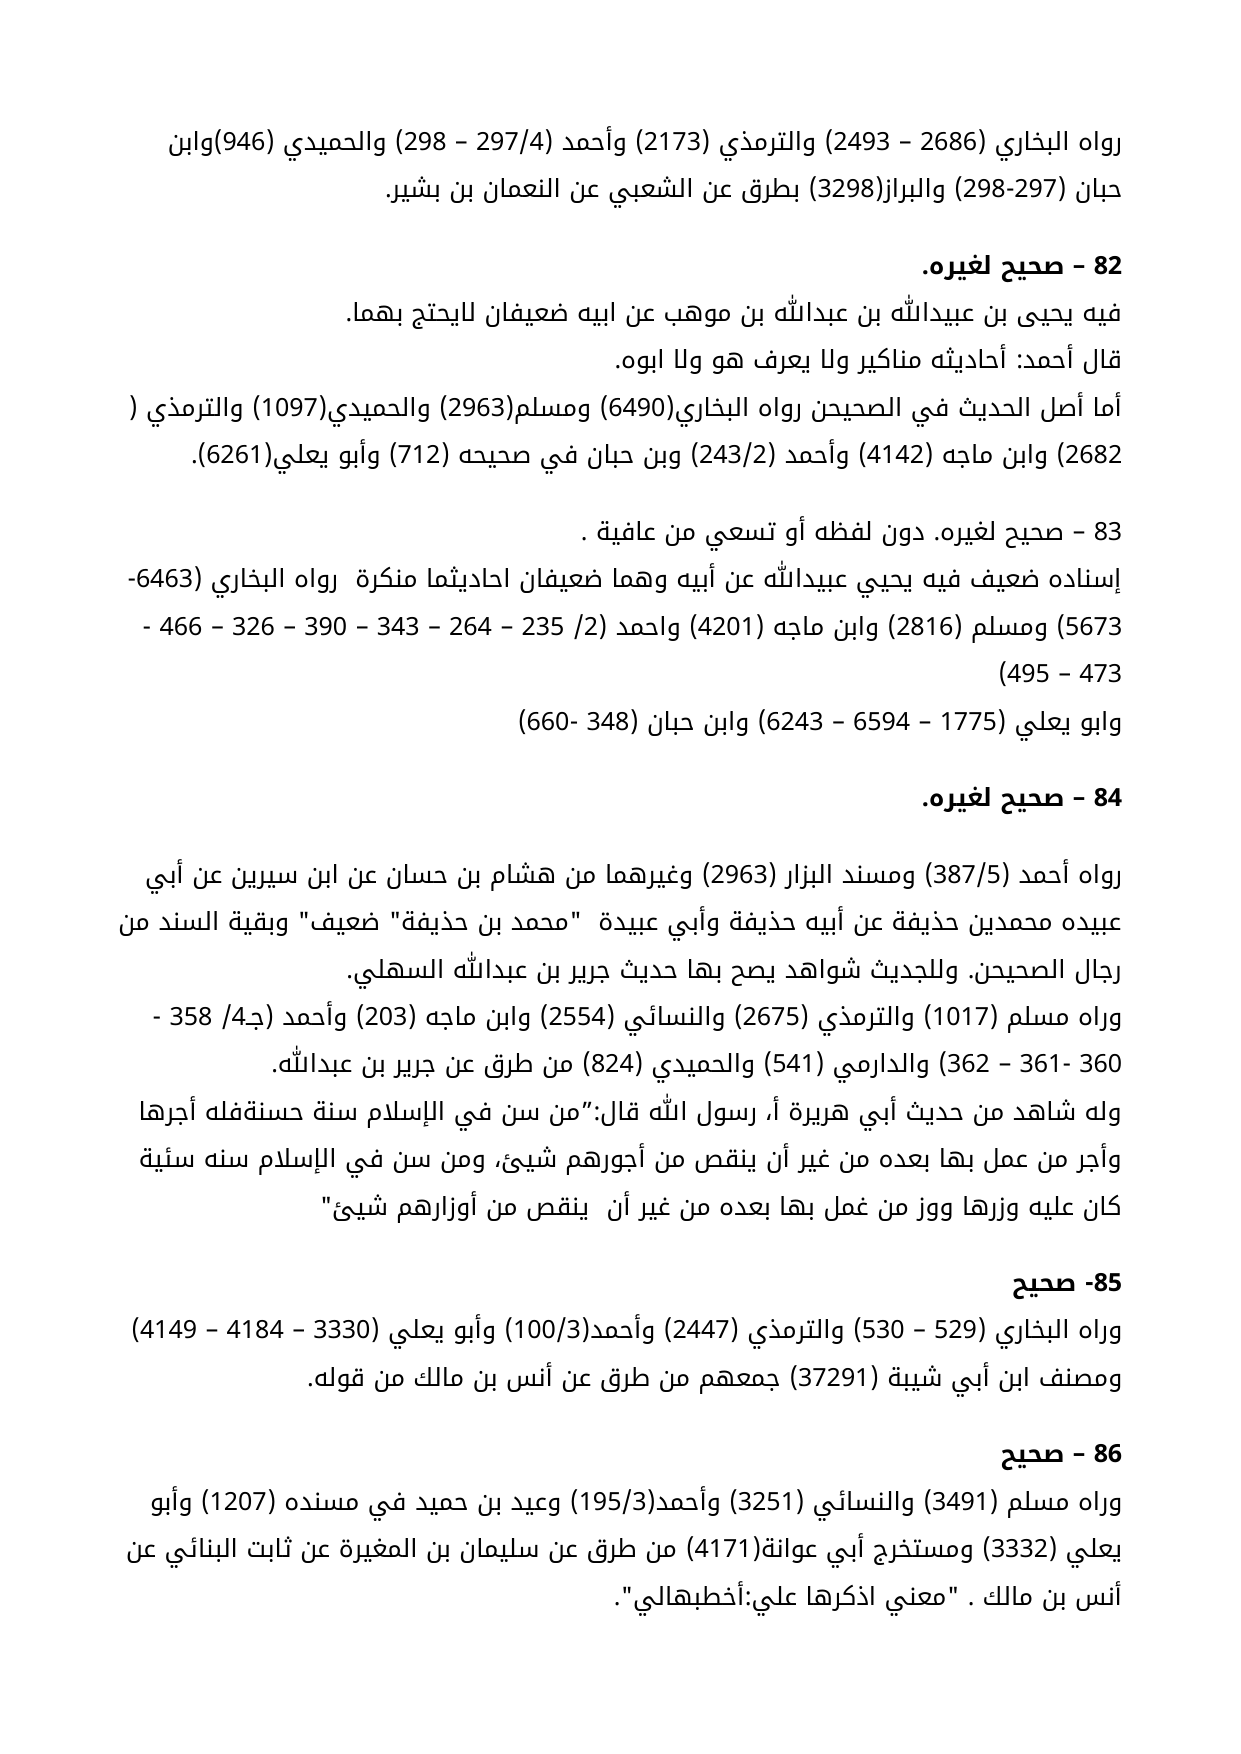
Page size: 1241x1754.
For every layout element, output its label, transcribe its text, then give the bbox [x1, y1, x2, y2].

text وله شاهد من حديث أبي هريرة أ، رسول الله قال:”من سن في الإسلام سنة حسنةفله أجرها وأجر من عمل بها بعده من غير أن ينقص من أجورهم شيئ، ومن سن في الإسلام سنه سئية كان عليه وزرها ووز من غمل بها بعده من غير أن ينقص من أوزارهم شيئ" [118, 1088, 1122, 1230]
text وراه مسلم (3491) والنسائي (3251) وأحمد(195/3) وعيد بن حميد في مسنده (1207) وأبو يعلي (3332) ومستخرج أبي عوانة(4171) من طرق عن سليمان بن المغيرة عن ثابت البنائي عن أنس بن مالك . "معني اذكرها علي:أخطبهالي". [118, 1478, 1122, 1620]
text رواه البخاري (2686 – 2493) والترمذي (2173) وأحمد (297/4 – 298) والحميدي (946)وابن حبان (297-298) والبراز(3298) بطرق عن الشعبي عن النعمان بن بشير. [118, 118, 1122, 213]
text وابو يعلي (1775 – 6594 – 6243) وابن حبان (348 -660) [118, 698, 1122, 745]
text 82 – صحيح لغيره. [118, 242, 1122, 289]
text 86 – صحيح [118, 1431, 1122, 1478]
text 85- صحيح [118, 1259, 1122, 1307]
text إسناده ضعيف فيه يحيي عبيدالله عن أبيه وهما ضعيفان احاديثما منكرة رواه البخاري (6463-5673) ومسلم (2816) وابن ماجه (4201) واحمد (2/ 235 – 264 – 343 – 390 – 326 – 466 -473 – 495) [118, 556, 1122, 698]
text أما أصل الحديث في الصحيحن رواه البخاري(6490) ومسلم(2963) والحميدي(1097) والترمذي (2682) وابن ماجه (4142) وأحمد (243/2) وبن حبان في صحيحه (712) وأبو يعلي(6261). [118, 384, 1122, 479]
text 83 – صحيح لغيره. دون لفظه أو تسعي من عافية . [118, 508, 1122, 556]
text فيه يحيى بن عبيدالله بن عبدالله بن موهب عن ابيه ضعيفان لايحتج بهما. [118, 289, 1122, 337]
text وراه البخاري (529 – 530) والترمذي (2447) وأحمد(100/3) وأبو يعلي (3330 – 4184 – 4149) ومصنف ابن أبي شيبة (37291) جمعهم من طرق عن أنس بن مالك من قوله. [118, 1307, 1122, 1402]
text قال أحمد: أحاديثه مناكير ولا يعرف هو ولا ابوه. [118, 337, 1122, 384]
text وراه مسلم (1017) والترمذي (2675) والنسائي (2554) وابن ماجه (203) وأحمد (جـ4/ 358 -360 -361 – 362) والدارمي (541) والحميدي (824) من طرق عن جرير بن عبدالله. [118, 993, 1122, 1088]
text رواه أحمد (387/5) ومسند البزار (2963) وغيرهما من هشام بن حسان عن ابن سيرين عن أبي عبيده محمدين حذيفة عن أبيه حذيفة وأبي عبيدة "محمد بن حذيفة" ضعيف" وبقية السند من رجال الصحيحن. وللجديث شواهد يصح بها حديث جرير بن عبدالله السهلي. [118, 851, 1122, 993]
text 84 – صحيح لغيره. [118, 774, 1122, 822]
